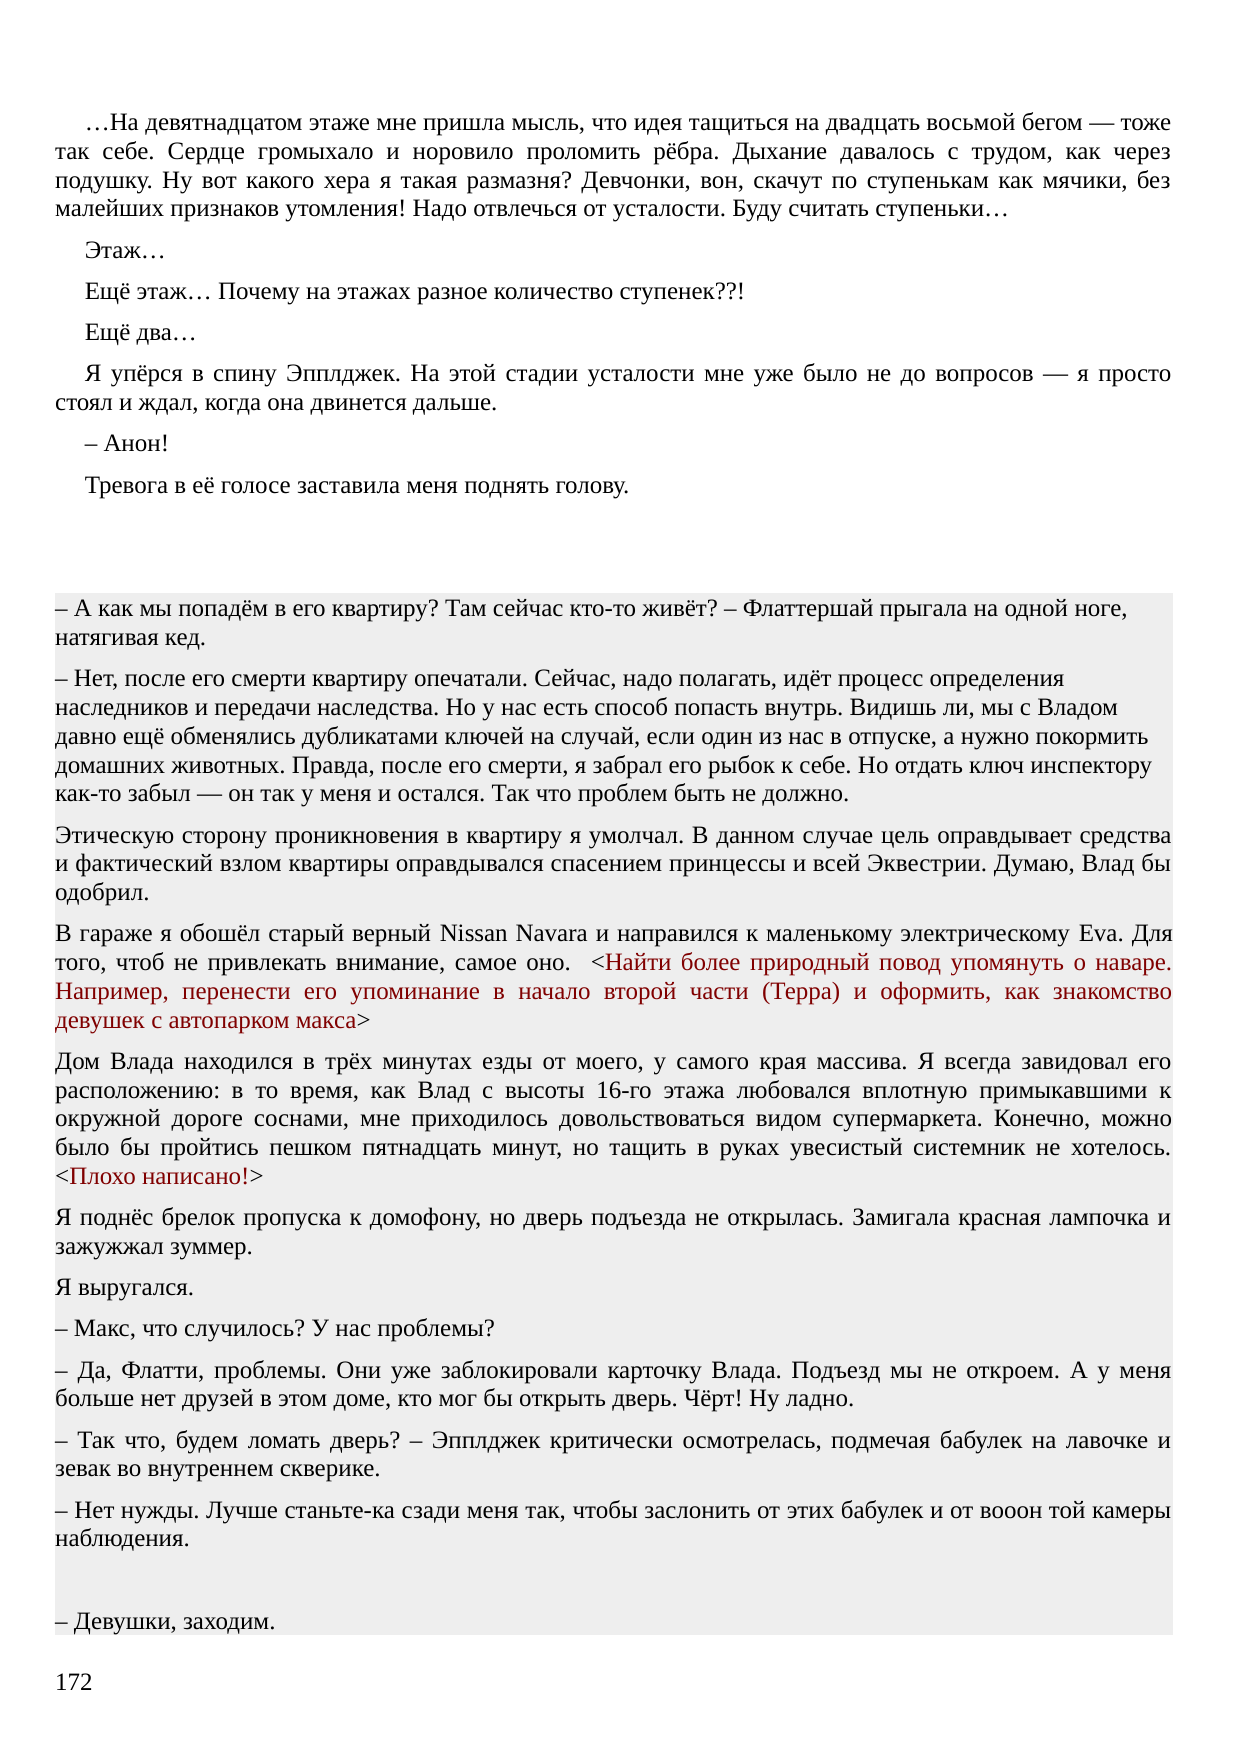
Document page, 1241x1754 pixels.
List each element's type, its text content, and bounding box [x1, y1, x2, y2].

text – Да, Флатти, проблемы. Они уже заблокировали карточку Влада. Подъезд мы не откроем. А у меня больше нет друзей в этом доме, кто мог бы открыть дверь. Чёрт! Ну ладно. [55, 1355, 1173, 1412]
text – А как мы попадём в его квартиру? Там сейчас кто-то живёт? – Флаттершай прыгала на одной ноге, натягивая кед. [55, 593, 1173, 651]
text В гараже я обошёл старый верный Nissan Navara и направился к маленькому электрическому Eva. Для того, чтоб не привлекать внимание, самое оно. <Найти более природный повод упомянуть о наваре. Например, перенести его упоминание в начало второй части (Терра) и оформить, как знакомство девушек с автопарком макса> [55, 918, 1173, 1033]
text Я выругался. [55, 1272, 1173, 1301]
text Этаж… [55, 235, 1173, 263]
text …На девятнадцатом этаже мне пришла мысль, что идея тащиться на двадцать восьмой бегом — тоже так себе. Сердце громыхало и норовило проломить рёбра. Дыхание давалось с трудом, как через подушку. Ну вот какого хера я такая размазня? Девчонки, вон, скачут по ступенькам как мячики, без малейших признаков утомления! Надо отвлечься от усталости. Буду считать ступеньки… [55, 107, 1173, 222]
text Я поднёс брелок пропуска к домофону, но дверь подъезда не открылась. Замигала красная лампочка и зажужжал зуммер. [55, 1202, 1173, 1260]
text Ещё два… [55, 317, 1173, 346]
text – Нет нужды. Лучше станьте-ка сзади меня так, чтобы заслонить от этих бабулек и от вооон той камеры наблюдения. [55, 1495, 1173, 1552]
text – Девушки, заходим. [55, 1606, 1173, 1635]
text Этическую сторону проникновения в квартиру я умолчал. В данном случае цель оправдывает средства и фактический взлом квартиры оправдывался спасением принцессы и всей Эквестрии. Думаю, Влад бы одобрил. [55, 820, 1173, 906]
text – Макс, что случилось? У нас проблемы? [55, 1313, 1173, 1342]
text – Нет, после его смерти квартиру опечатали. Сейчас, надо полагать, идёт процесс определения наследников и передачи наследства. Но у нас есть способ попасть внутрь. Видишь ли, мы с Владом давно ещё обменялись дубликатами ключей на случай, если один из нас в отпуске, а нужно покормить домашних животных. Правда, после его смерти, я забрал его рыбок к себе. Но отдать ключ инспектору как-то забыл — он так у меня и остался. Так что проблем быть не должно. [55, 663, 1173, 807]
text – Анон! [55, 428, 1173, 457]
text Я упёрся в спину Эпплджек. На этой стадии усталости мне уже было не до вопросов — я просто стоял и ждал, когда она двинется дальше. [55, 358, 1173, 416]
text Ещё этаж… Почему на этажах разное количество ступенек??! [55, 276, 1173, 305]
text Тревога в её голосе заставила меня поднять голову. [55, 470, 1173, 498]
text – Так что, будем ломать дверь? – Эпплджек критически осмотрелась, подмечая бабулек на лавочке и зевак во внутреннем скверике. [55, 1425, 1173, 1482]
text Дом Влада находился в трёх минутах езды от моего, у самого края массива. Я всегда завидовал его расположению: в то время, как Влад с высоты 16-го этажа любовался вплотную примыкавшими к окружной дороге соснами, мне приходилось довольствоваться видом супермаркета. Конечно, можно было бы пройтись пешком пятнадцать минут, но тащить в руках увесистый системник не хотелось. <Плохо написано!> [55, 1046, 1173, 1190]
